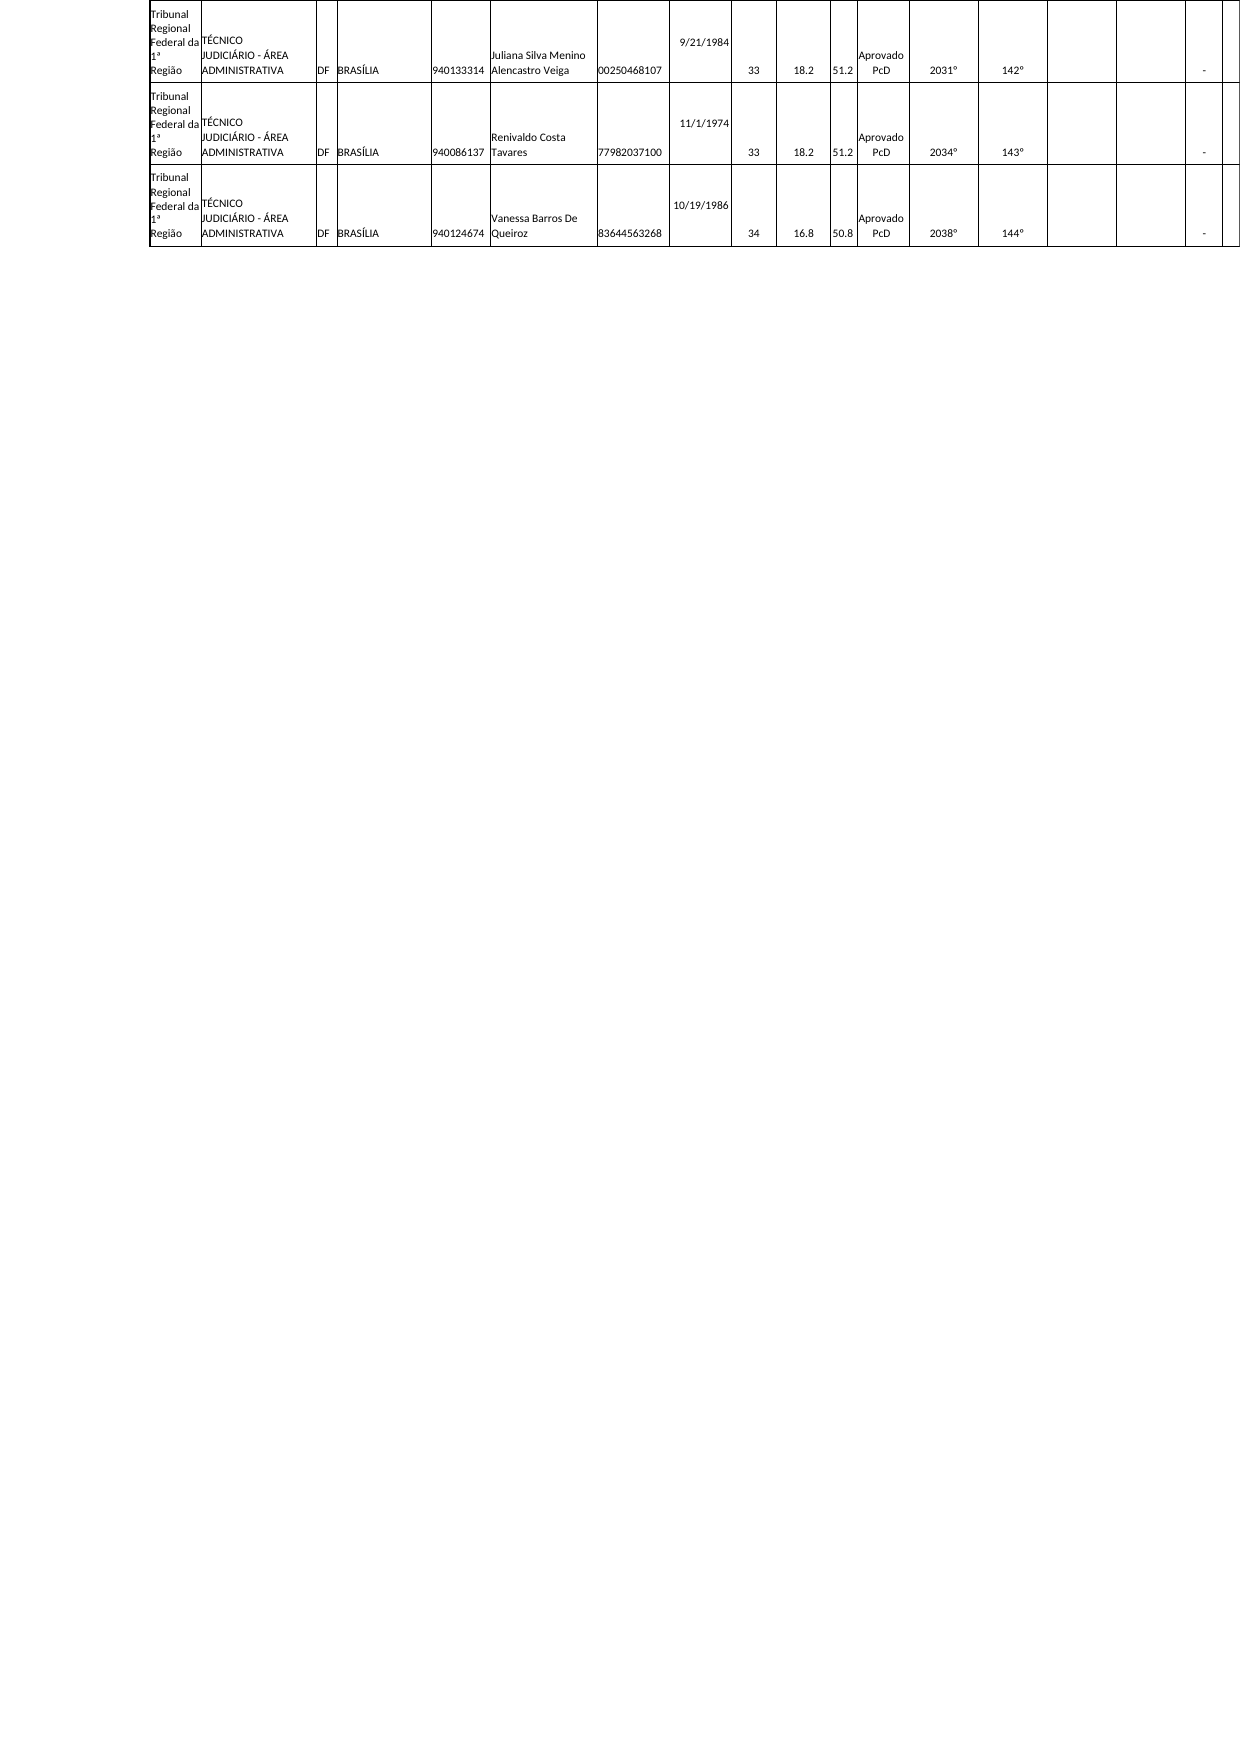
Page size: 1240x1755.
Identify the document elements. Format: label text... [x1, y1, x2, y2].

table_cell 2031º [910, 1, 978, 82]
table_cell 143º [979, 83, 1047, 164]
table_cell BRASÍLIA [338, 1, 431, 82]
table_cell 9/21/1984 [670, 1, 731, 82]
table_cell TÉCNICO JUDICIÁRIO - ÁREA ADMINISTRATIVA [202, 1, 316, 82]
table_cell DF [317, 1, 337, 82]
table_cell Vanessa Barros De Queiroz [491, 165, 597, 246]
table_cell - [1186, 165, 1222, 246]
table_cell 940124674 [432, 165, 490, 246]
table_cell TÉCNICO JUDICIÁRIO - ÁREA ADMINISTRATIVA [202, 165, 316, 246]
table_cell [1117, 165, 1185, 246]
table_cell 10/19/1986 [670, 165, 731, 246]
table_cell S [1223, 83, 1239, 164]
table_cell 51.2 [831, 1, 857, 82]
table_cell 50.8 [831, 165, 857, 246]
table_cell [1117, 1, 1185, 82]
table_cell Juliana Silva Menino Alencastro Veiga [491, 1, 597, 82]
table_cell Tribunal Regional Federal da 1ª Região [151, 165, 201, 246]
table_cell 83644563268 [598, 165, 669, 246]
table_cell 142º [979, 1, 1047, 82]
table_cell DF [317, 165, 337, 246]
table_cell DF [317, 83, 337, 164]
table_cell 33 [732, 1, 776, 82]
table_cell 77982037100 [598, 83, 669, 164]
table_cell [1048, 83, 1116, 164]
table_cell 940133314 [432, 1, 490, 82]
table_cell [1048, 165, 1116, 246]
table_cell Tribunal Regional Federal da 1ª Região [151, 83, 201, 164]
table_cell Aprovado PcD [858, 165, 909, 246]
table_cell 18.2 [777, 83, 830, 164]
table_cell 11/1/1974 [670, 83, 731, 164]
table_cell 940086137 [432, 83, 490, 164]
table_cell 16.8 [777, 165, 830, 246]
table_cell Renivaldo Costa Tavares [491, 83, 597, 164]
table_cell 2038º [910, 165, 978, 246]
table_cell 51.2 [831, 83, 857, 164]
table_cell 144º [979, 165, 1047, 246]
table_cell - [1186, 83, 1222, 164]
table_cell BRASÍLIA [338, 83, 431, 164]
table_cell Aprovado PcD [858, 83, 909, 164]
table_cell S [1223, 165, 1239, 246]
table_cell Aprovado PcD [858, 1, 909, 82]
table_cell - [1186, 1, 1222, 82]
table_cell 18.2 [777, 1, 830, 82]
table_cell S [1223, 1, 1239, 82]
table_cell [1117, 83, 1185, 164]
table_cell TÉCNICO JUDICIÁRIO - ÁREA ADMINISTRATIVA [202, 83, 316, 164]
table_cell 2034º [910, 83, 978, 164]
table_cell 00250468107 [598, 1, 669, 82]
table_cell Tribunal Regional Federal da 1ª Região [151, 1, 201, 82]
table_cell 34 [732, 165, 776, 246]
table_cell BRASÍLIA [338, 165, 431, 246]
table_cell 33 [732, 83, 776, 164]
table_cell [1048, 1, 1116, 82]
